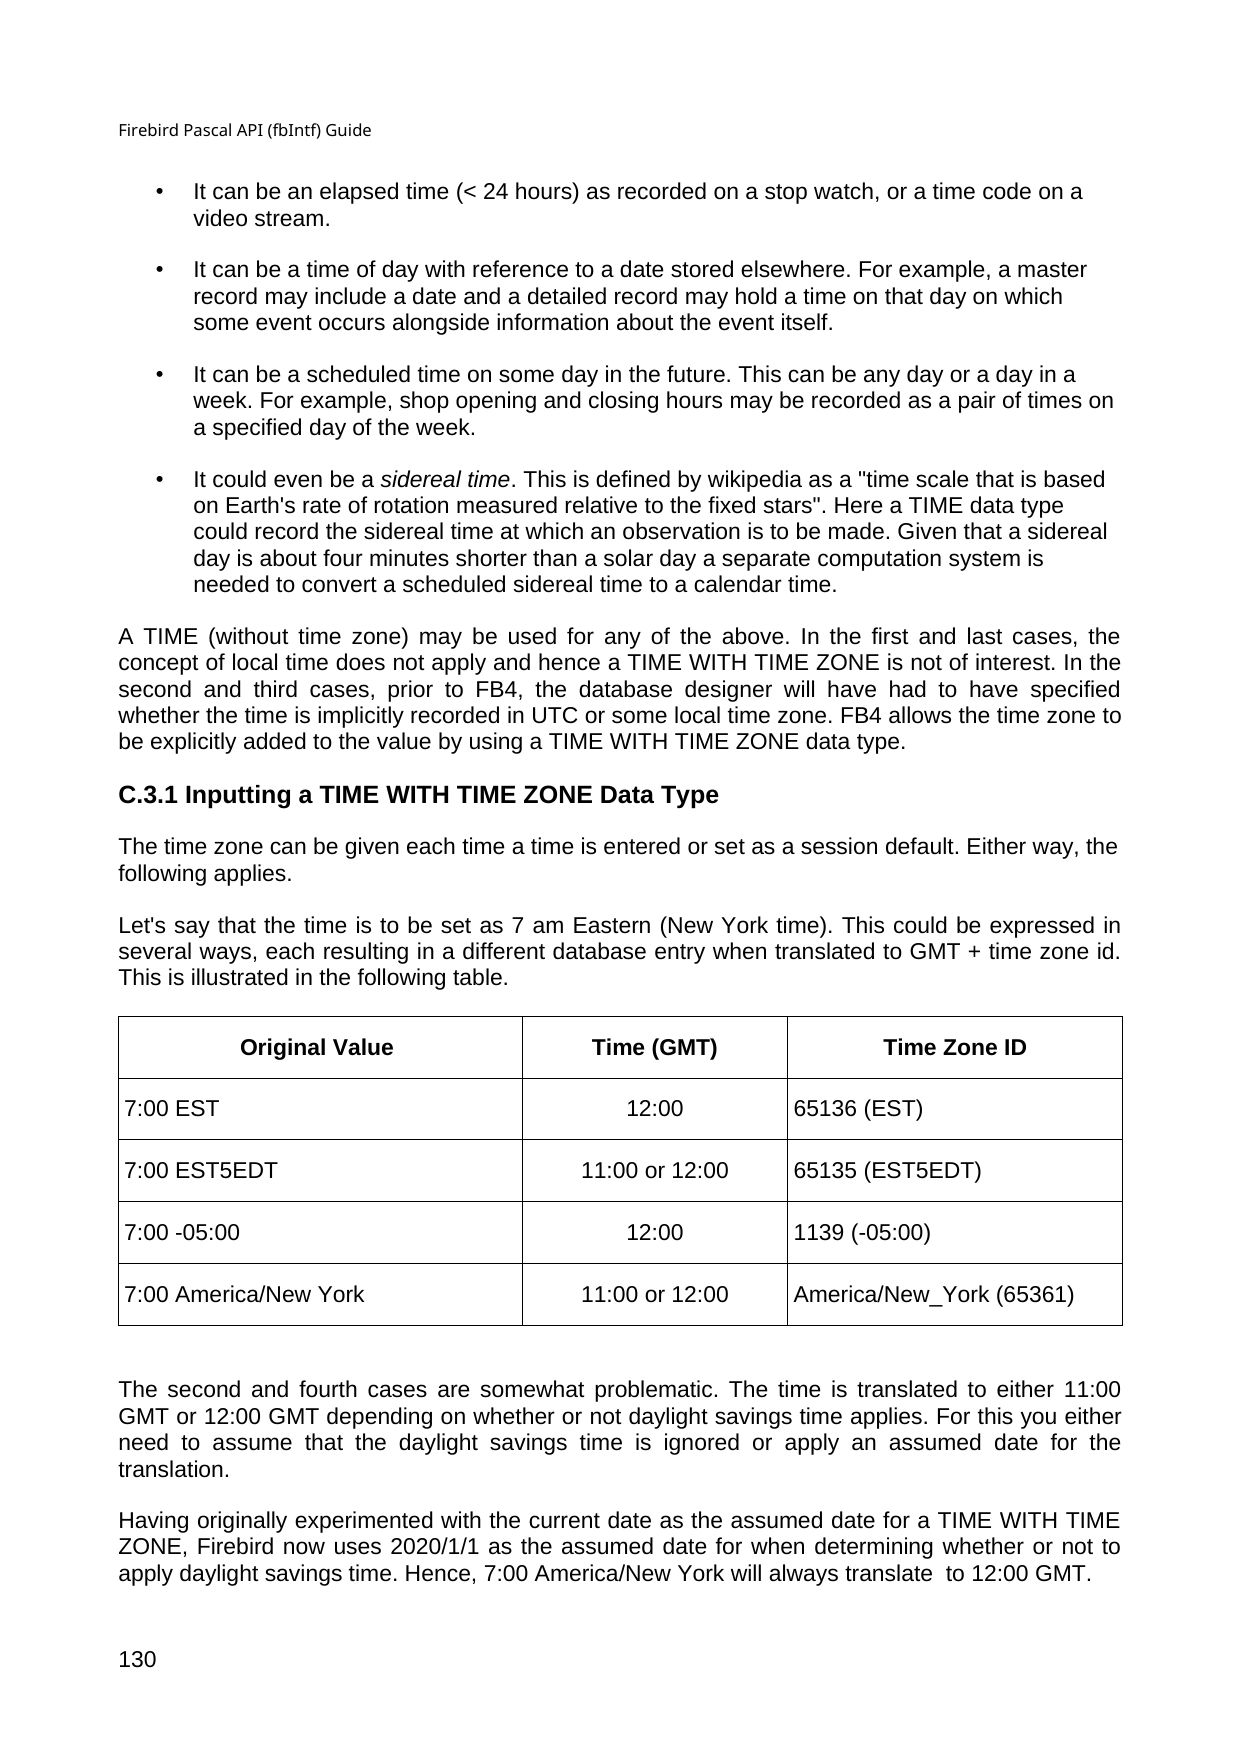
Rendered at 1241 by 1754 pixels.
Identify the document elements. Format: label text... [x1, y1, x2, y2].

text The time zone can be given each time a time is entered or set as a session default. Either way, the following applies. [118, 833, 1122, 886]
table_cell 7:00 -05:00 [119, 1202, 522, 1263]
table_cell 65136 (EST) [788, 1079, 1122, 1139]
table_cell 7:00 EST [119, 1079, 522, 1139]
table_header Time Zone ID [788, 1017, 1122, 1077]
table_cell 11:00 or 12:00 [523, 1264, 787, 1325]
table_header Time (GMT) [523, 1017, 787, 1077]
list It could even be a sidereal time. This is defined by wikipedia as a "time scale that is based on Earth's rate of rotation measured relative to the fixed stars". Here a TIME data type could record the sidereal time at which an observation is to be made. Given that a sidereal day is about four minutes shorter than a solar day a separate computation system is needed to convert a scheduled sidereal time to a calendar time. [156, 466, 1122, 597]
text Let's say that the time is to be set as 7 am Eastern (New York time). This could be expressed in several ways, each resulting in a different database entry when translated to GMT + time zone id. This is illustrated in the following table. [118, 912, 1122, 991]
text Having originally experimented with the current date as the assumed date for a TIME WITH TIME ZONE, Firebird now uses 2020/1/1 as the assumed date for when determining whether or not to apply daylight savings time. Hence, 7:00 America/New York will always translate to 12:00 GMT. [118, 1507, 1122, 1586]
text The second and fourth cases are somewhat problematic. The time is translated to either 11:00 GMT or 12:00 GMT depending on whether or not daylight savings time applies. For this you either need to assume that the daylight savings time is ignored or apply an assumed date for the translation. [118, 1376, 1122, 1482]
table_cell 12:00 [523, 1202, 787, 1263]
text A TIME (without time zone) may be used for any of the above. In the first and last cases, the concept of local time does not apply and hence a TIME WITH TIME ZONE is not of interest. In the second and third cases, prior to FB4, the database designer will have had to have specified whether the time is implicitly recorded in UTC or some local time zone. FB4 allows the time zone to be explicitly added to the value by using a TIME WITH TIME ZONE data type. [118, 623, 1122, 754]
table_cell America/New_York (65361) [788, 1264, 1122, 1325]
table_cell 1139 (-05:00) [788, 1202, 1122, 1263]
table_cell 12:00 [523, 1079, 787, 1139]
table_cell 65135 (EST5EDT) [788, 1140, 1122, 1201]
table_header Original Value [119, 1017, 522, 1077]
list It can be a scheduled time on some day in the future. This can be any day or a day in a week. For example, shop opening and closing hours may be recorded as a pair of times on a specified day of the week. [156, 361, 1122, 440]
table_cell 11:00 or 12:00 [523, 1140, 787, 1201]
list It can be a time of day with reference to a date stored elsewhere. For example, a master record may include a date and a detailed record may hold a time on that day on which some event occurs alongside information about the event itself. [156, 256, 1122, 335]
subtitle Inputting a TIME WITH TIME ZONE Data Type [118, 779, 1122, 808]
table_cell 7:00 EST5EDT [119, 1140, 522, 1201]
list It can be an elapsed time (< 24 hours) as recorded on a stop watch, or a time code on a video stream. [156, 178, 1122, 231]
table_cell 7:00 America/New York [119, 1264, 522, 1325]
